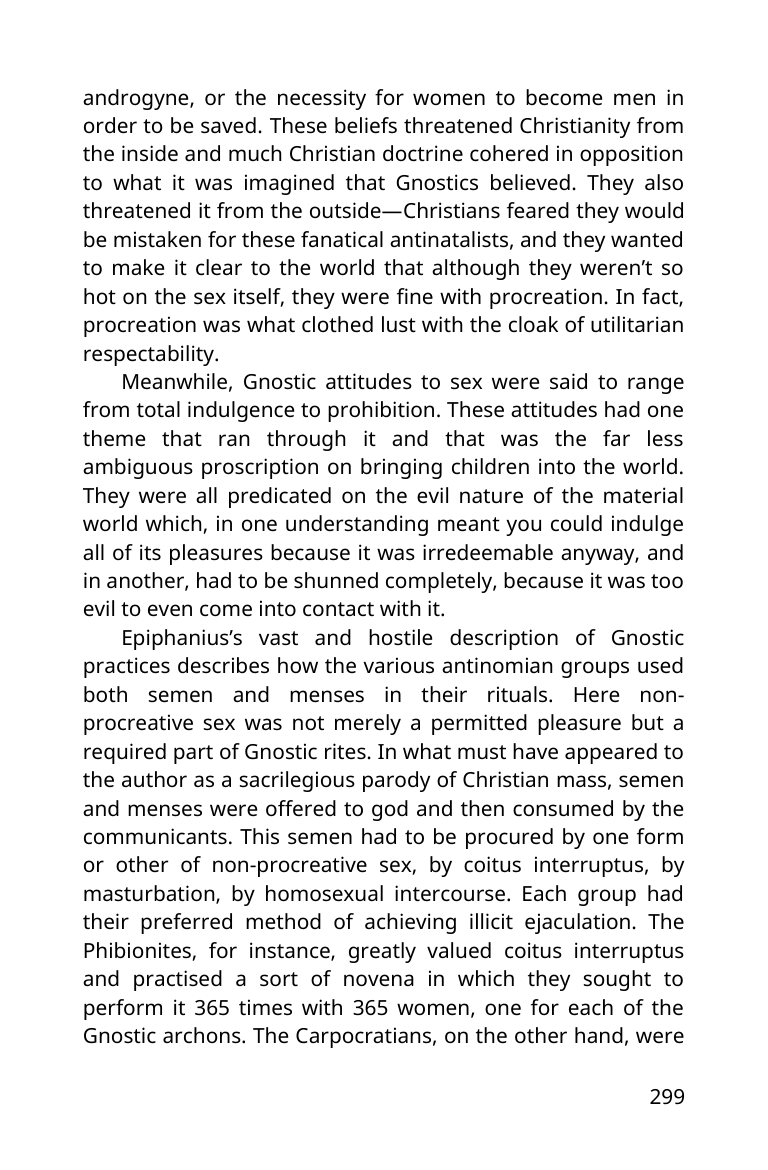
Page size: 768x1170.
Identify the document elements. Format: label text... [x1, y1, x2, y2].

text Epiphanius’s vast and hostile description of Gnostic practices describes how the various antinomian groups used both semen and menses in their rituals. Here non-procreative sex was not merely a permitted pleasure but a required part of Gnostic rites. In what must have appeared to the author as a sacrilegious parody of Christian mass, semen and menses were offered to god and then consumed by the communicants. This semen had to be procured by one form or other of non-procreative sex, by coitus interruptus, by masturbation, by homosexual intercourse. Each group had their preferred method of achieving illicit ejaculation. The Phibionites, for instance, greatly valued coitus interruptus and practised a sort of novena in which they sought to perform it 365 times with 365 women, one for each of the Gnostic archons. The Carpocratians, on the other hand, were [83, 623, 685, 1049]
text androgyne, or the necessity for women to become men in order to be saved. These beliefs threatened Christianity from the inside and much Christian doctrine cohered in opposition to what it was imagined that Gnostics believed. They also threatened it from the outside—Christians feared they would be mistaken for these fanatical antinatalists, and they wanted to make it clear to the world that although they weren’t so hot on the sex itself, they were fine with procreation. In fact, procreation was what clothed lust with the cloak of utilitarian respectability. [83, 83, 685, 367]
text Meanwhile, Gnostic attitudes to sex were said to range from total indulgence to prohibition. These attitudes had one theme that ran through it and that was the far less ambiguous proscription on bringing children into the world. They were all predicated on the evil nature of the material world which, in one understanding meant you could indulge all of its pleasures because it was irredeemable anyway, and in another, had to be shunned completely, because it was too evil to even come into contact with it. [83, 367, 685, 623]
